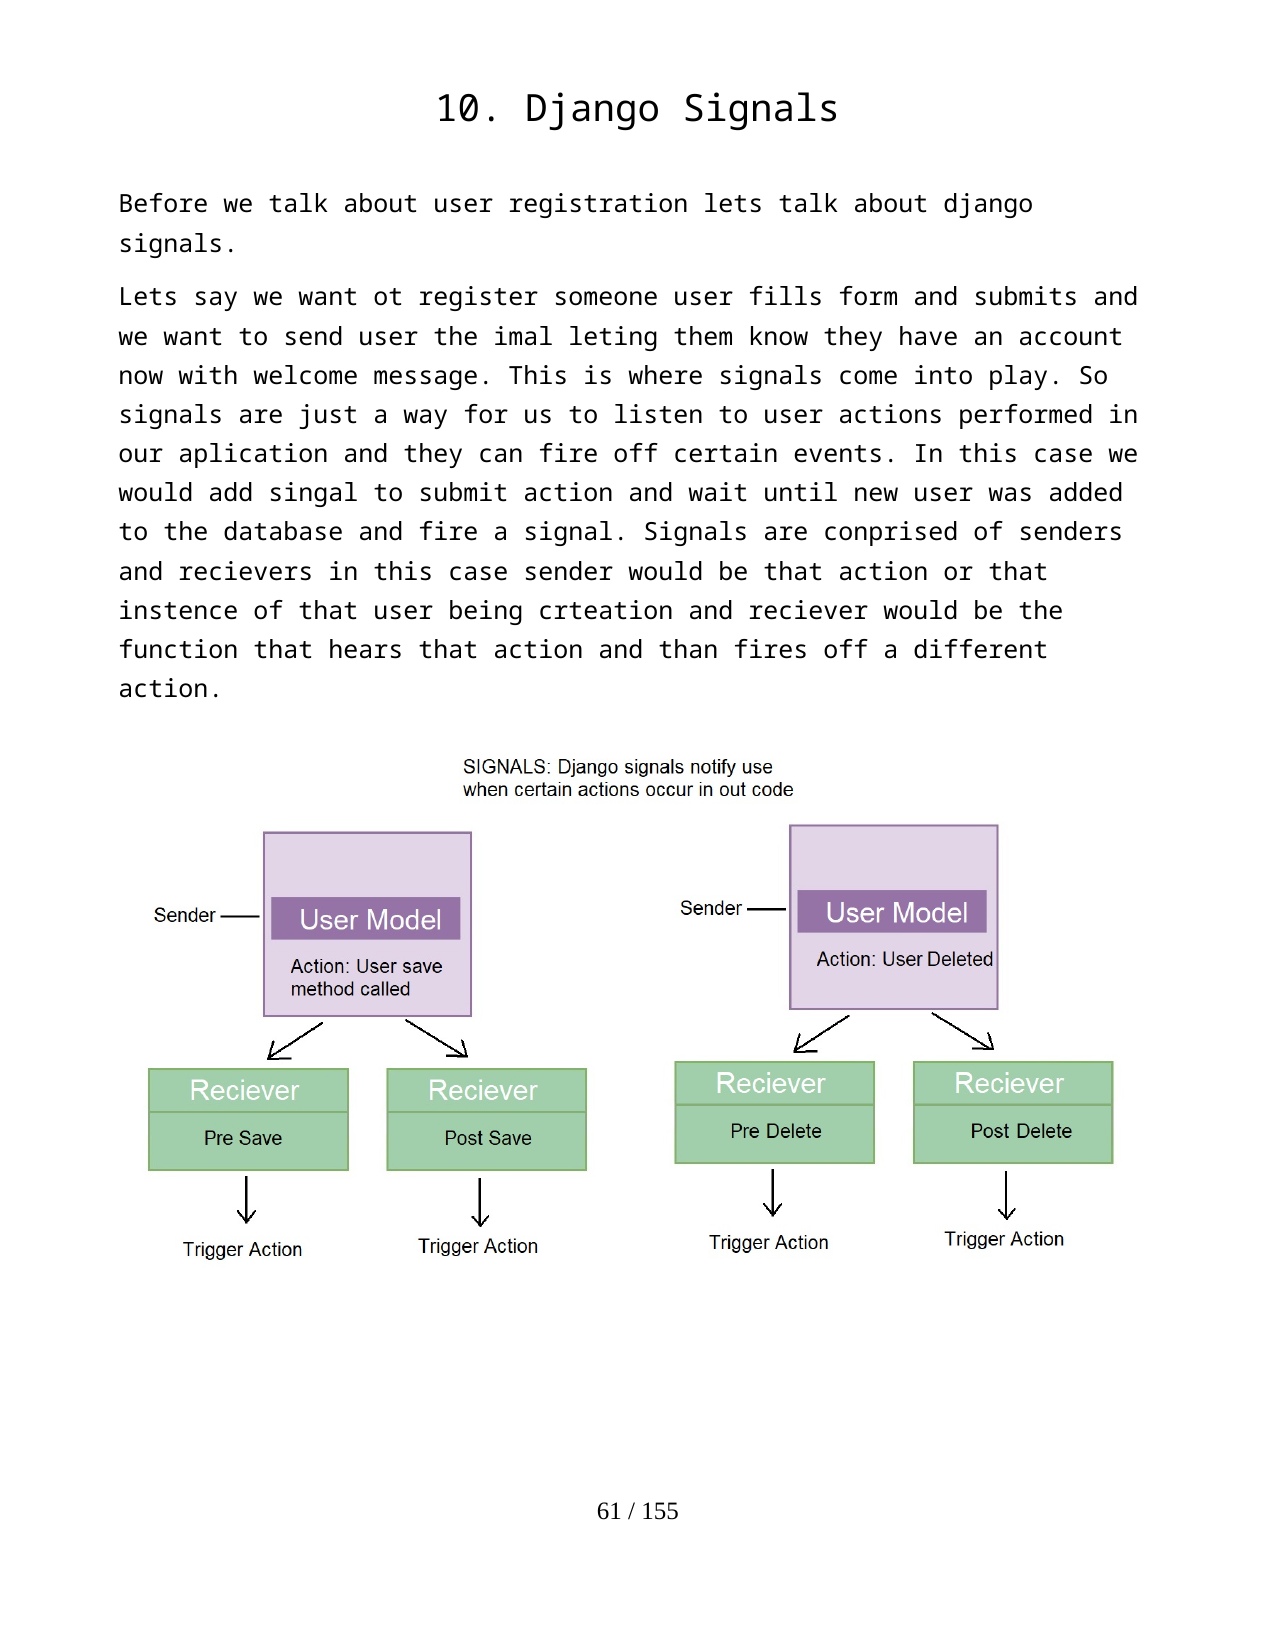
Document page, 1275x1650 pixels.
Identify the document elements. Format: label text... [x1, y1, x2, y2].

text Before we talk about user registration lets talk about django signals. [118, 186, 1157, 259]
text Lets say we want ot register someone user fills form and submits and we want to send user the imal leting them know they have an account now with welcome message. This is where signals come into play. So signals are just a way for us to listen to user actions performed in our aplication and they can fire off certain events. In this case we would add singal to submit action and wait until new user was added to the database and fire a signal. Signals are conprised of senders and recievers in this case sender would be that action or that instence of that user being crteation and reciever would be the function that hears that action and than fires off a different action. [118, 279, 1157, 705]
subtitle 10. Django Signals [118, 81, 1157, 132]
